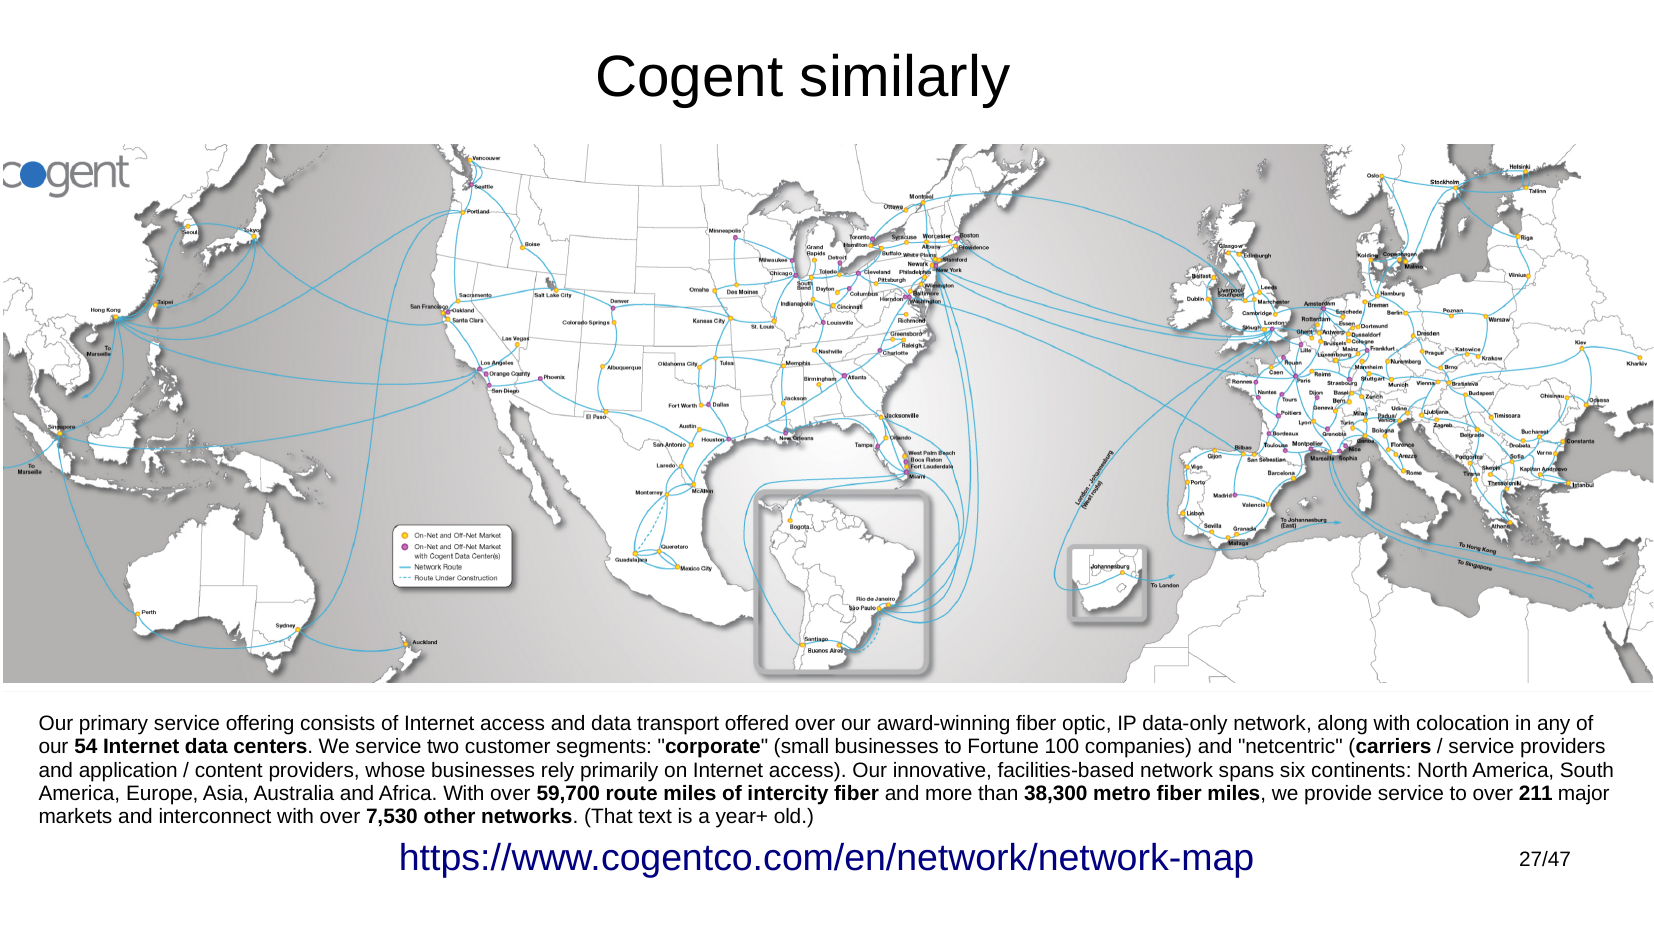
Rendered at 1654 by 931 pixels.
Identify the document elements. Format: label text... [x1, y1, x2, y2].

picture [3, 126, 1654, 692]
title Cogent similarly [59, 0, 1548, 126]
text_box Our primary service offering consists of Internet access and data transport offered over our award-winning fiber optic, IP data-only network, along with colocation in any of our 54 Internet data centers. We service two customer segments: "corporate" (small businesses to Fortune 100 companies) and "netcentric" (carriers / service providers and application / content providers, whose businesses rely primarily on Internet access). Our innovative, facilities-based network spans six continents: North America, South America, Europe, Asia, Australia and Africa. With over 59,700 route miles of intercity fiber and more than 38,300 metro fiber miles, we provide service to over 211 major markets and interconnect with over 7,530 other networks. (That text is a year+ old.) [23, 704, 1630, 910]
